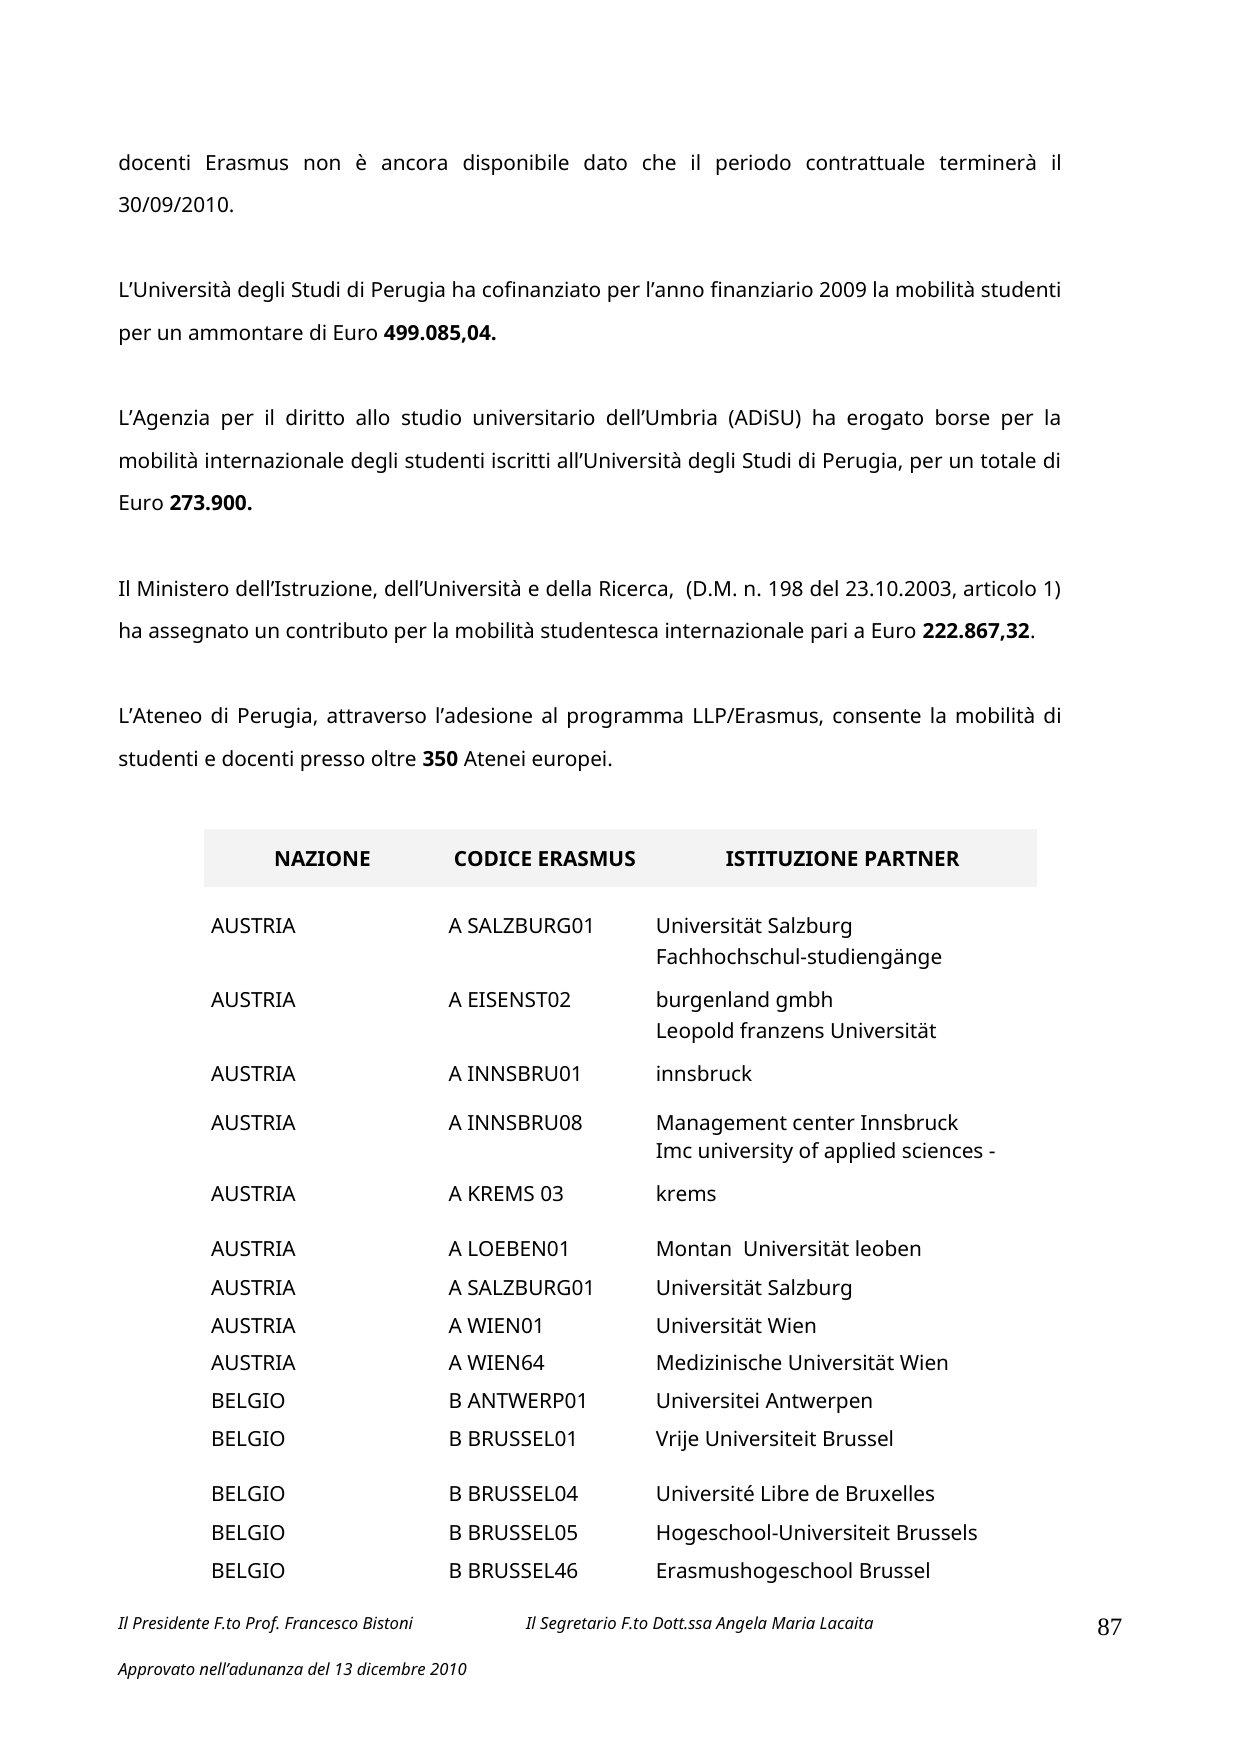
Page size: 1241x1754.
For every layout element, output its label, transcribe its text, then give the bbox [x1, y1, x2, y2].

table_cell A KREMS 03 [441, 1137, 648, 1208]
table_cell BELGIO [204, 1414, 441, 1453]
table_cell Medizinische Universität Wien [648, 1339, 1037, 1377]
table_cell B BRUSSEL05 [441, 1508, 648, 1547]
table_cell Université Libre de Bruxelles [648, 1453, 1037, 1508]
table_cell Imc university of applied sciences - krems [648, 1137, 1037, 1208]
table_cell Hogeschool-Universiteit Brussels [648, 1508, 1037, 1547]
table_cell Universität Salzburg [648, 1262, 1037, 1302]
table_cell A SALZBURG01 [441, 887, 648, 939]
table_cell A WIEN64 [441, 1339, 648, 1377]
table_cell AUSTRIA [204, 939, 441, 1013]
table_cell A LOEBEN01 [441, 1208, 648, 1262]
table_cell Universität Salzburg [648, 887, 1037, 939]
table_cell AUSTRIA [204, 1014, 441, 1087]
table_cell B BRUSSEL04 [441, 1453, 648, 1508]
table_cell Management center Innsbruck [648, 1087, 1037, 1137]
table_cell Vrije Universiteit Brussel [648, 1414, 1037, 1453]
table_cell A EISENST02 [441, 939, 648, 1013]
table_cell AUSTRIA [204, 1262, 441, 1302]
table_cell B ANTWERP01 [441, 1377, 648, 1414]
table_cell Montan Universität leoben [648, 1208, 1037, 1262]
table_cell B BRUSSEL01 [441, 1414, 648, 1453]
table_header NAZIONE [204, 829, 441, 887]
table_cell BELGIO [204, 1377, 441, 1414]
table_cell Fachhochschul-studiengänge burgenland gmbh [648, 939, 1037, 1013]
table_cell AUSTRIA [204, 887, 441, 939]
table_cell Universitei Antwerpen [648, 1377, 1037, 1414]
table_cell AUSTRIA [204, 1339, 441, 1377]
table_cell A INNSBRU01 [441, 1014, 648, 1087]
table_cell BELGIO [204, 1508, 441, 1547]
table_cell A SALZBURG01 [441, 1262, 648, 1302]
text docenti Erasmus non è ancora disponibile dato che il periodo contrattuale terminerà il 30/09/2010. [118, 148, 1063, 219]
table_cell AUSTRIA [204, 1208, 441, 1262]
table_cell A WIEN01 [441, 1302, 648, 1339]
text Il Ministero dell’Istruzione, dell’Università e della Ricerca, (D.M. n. 198 del 23.10.2003, articolo 1) ha assegnato un contributo per la mobilità studentesca internazionale pari a Euro 222.867,32. [118, 574, 1063, 645]
table_cell AUSTRIA [204, 1087, 441, 1137]
table_cell BELGIO [204, 1547, 441, 1584]
table_cell AUSTRIA [204, 1302, 441, 1339]
table_cell BELGIO [204, 1453, 441, 1508]
table_header ISTITUZIONE PARTNER [648, 829, 1037, 887]
text L’Università degli Studi di Perugia ha cofinanziato per l’anno finanziario 2009 la mobilità studenti per un ammontare di Euro 499.085,04. [118, 276, 1063, 347]
table_cell AUSTRIA [204, 1137, 441, 1208]
table_cell Universität Wien [648, 1302, 1037, 1339]
table_cell B BRUSSEL46 [441, 1547, 648, 1584]
table_cell Erasmushogeschool Brussel [648, 1547, 1037, 1584]
table_cell Leopold franzens Universität innsbruck [648, 1014, 1037, 1087]
text L’Ateneo di Perugia, attraverso l’adesione al programma LLP/Erasmus, consente la mobilità di studenti e docenti presso oltre 350 Atenei europei. [118, 702, 1063, 773]
text L’Agenzia per il diritto allo studio universitario dell’Umbria (ADiSU) ha erogato borse per la mobilità internazionale degli studenti iscritti all’Università degli Studi di Perugia, per un totale di Euro 273.900. [118, 403, 1063, 517]
table_cell A INNSBRU08 [441, 1087, 648, 1137]
table_header CODICE ERASMUS [441, 829, 648, 887]
